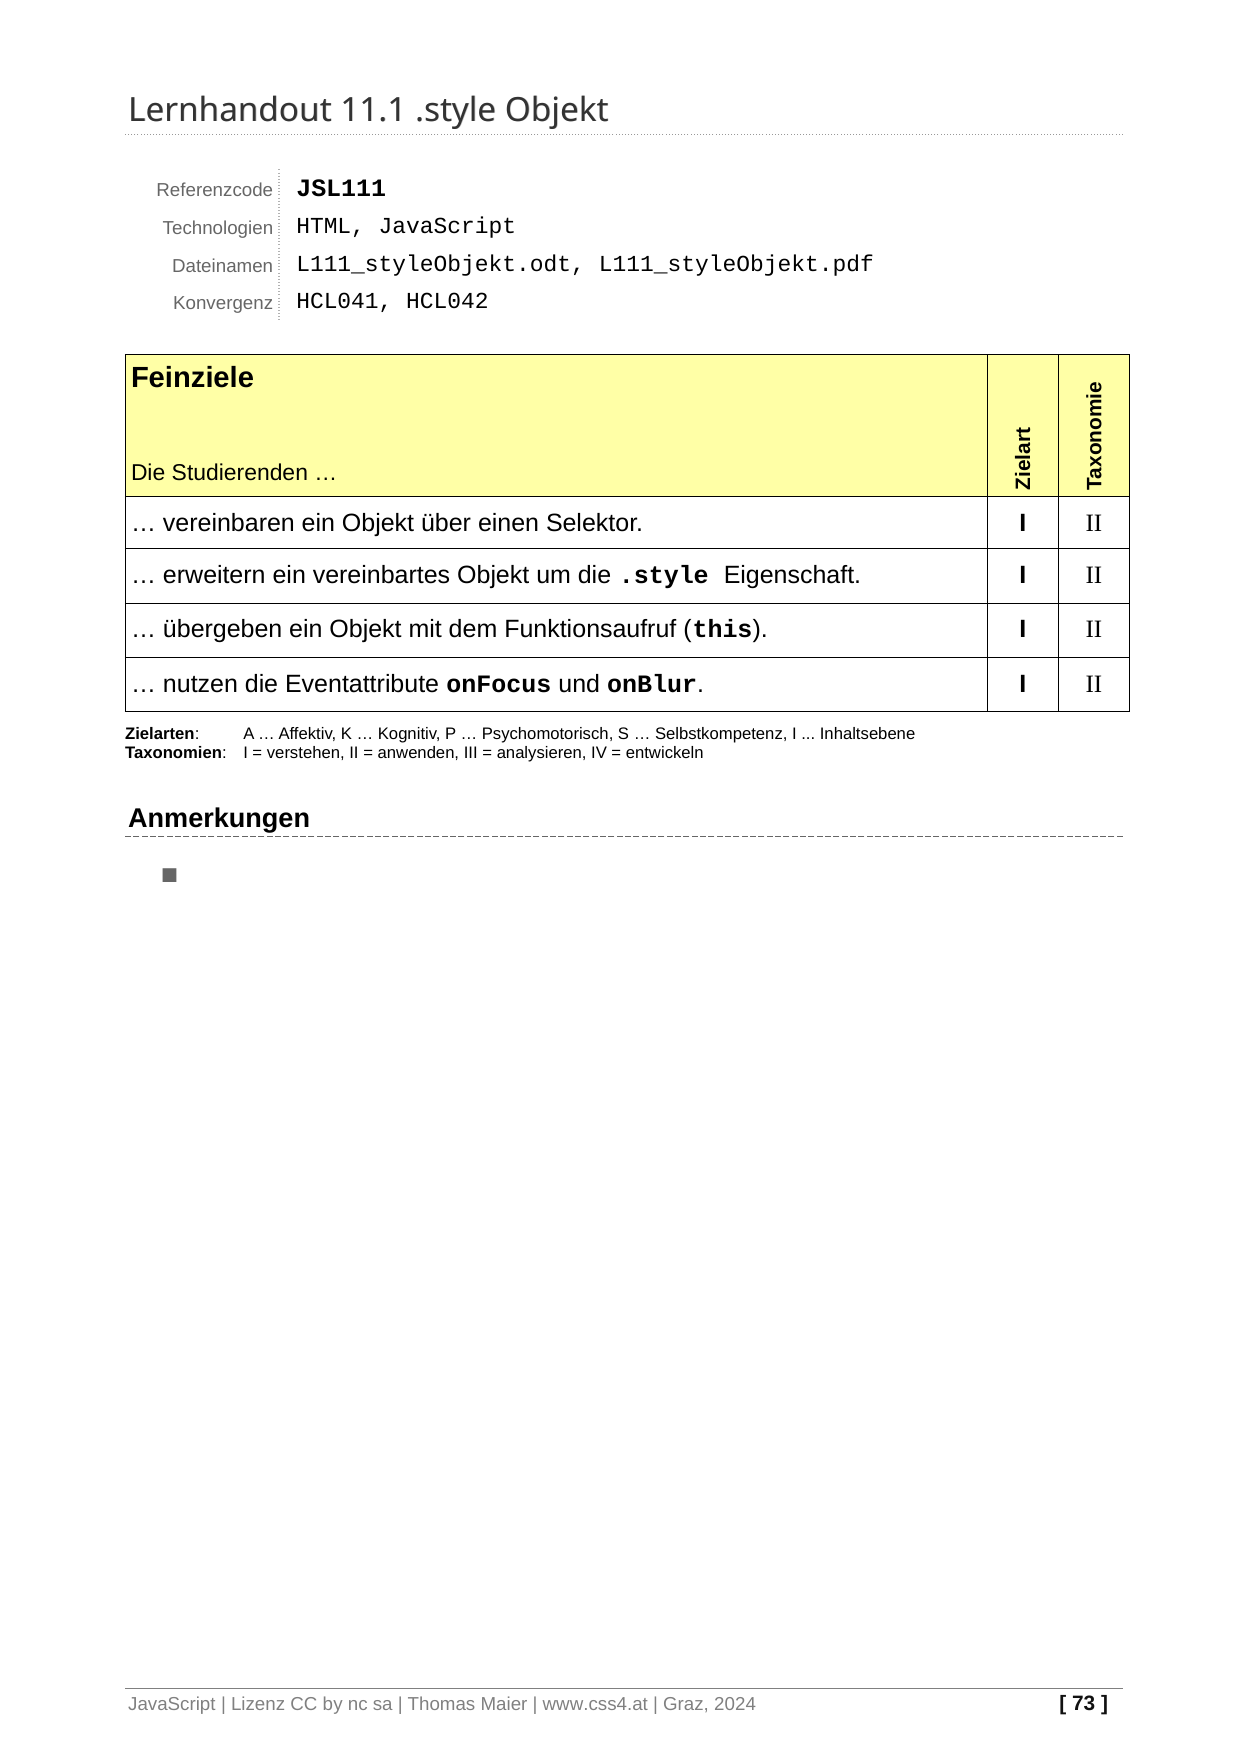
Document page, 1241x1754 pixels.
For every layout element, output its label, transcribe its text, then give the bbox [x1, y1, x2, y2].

table_cell … vereinbaren ein Objekt über einen Selektor. [126, 497, 987, 548]
table_cell L111_styleObjekt.odt, L111_styleObjekt.pdf [279, 247, 1129, 284]
subtitle Lernhandout 11.1 .style Objekt [125, 83, 1123, 134]
table_cell HTML, JavaScript [279, 209, 1129, 247]
table_cell Dateinamen [125, 247, 278, 284]
table_header Taxonomie [1059, 355, 1129, 496]
table_cell II [1059, 549, 1129, 603]
table_cell … erweitern ein vereinbartes Objekt um die .style Eigenschaft. [126, 549, 987, 603]
table_header JSL111 [279, 169, 1129, 209]
table_cell II [1059, 497, 1129, 548]
table_cell … übergeben ein Objekt mit dem Funktionsaufruf (this). [126, 604, 987, 657]
table_cell I [988, 604, 1058, 657]
table_cell I [988, 497, 1058, 548]
text Zielarten: A … Affektiv, K … Kognitiv, P … Psychomotorisch, S … Selbstkompetenz, I ... Inhaltsebene Taxonomien: I = verstehen, II = anwenden, III = analysieren, IV = entwickeln [125, 724, 1123, 762]
table_cell … nutzen die Eventattribute onFocus und onBlur. [126, 658, 987, 711]
table_cell Konvergenz [125, 284, 278, 321]
table_cell HCL041, HCL042 [279, 284, 1129, 321]
table_header Feinziele Die Studierenden … [126, 355, 987, 496]
table_cell II [1059, 604, 1129, 657]
table_header Zielart [988, 355, 1058, 496]
table_cell I [988, 658, 1058, 711]
table_cell II [1059, 658, 1129, 711]
table_cell I [988, 549, 1058, 603]
table_cell Technologien [125, 209, 278, 247]
table_header Referenzcode [125, 169, 278, 209]
text Anmerkungen [125, 799, 1123, 836]
